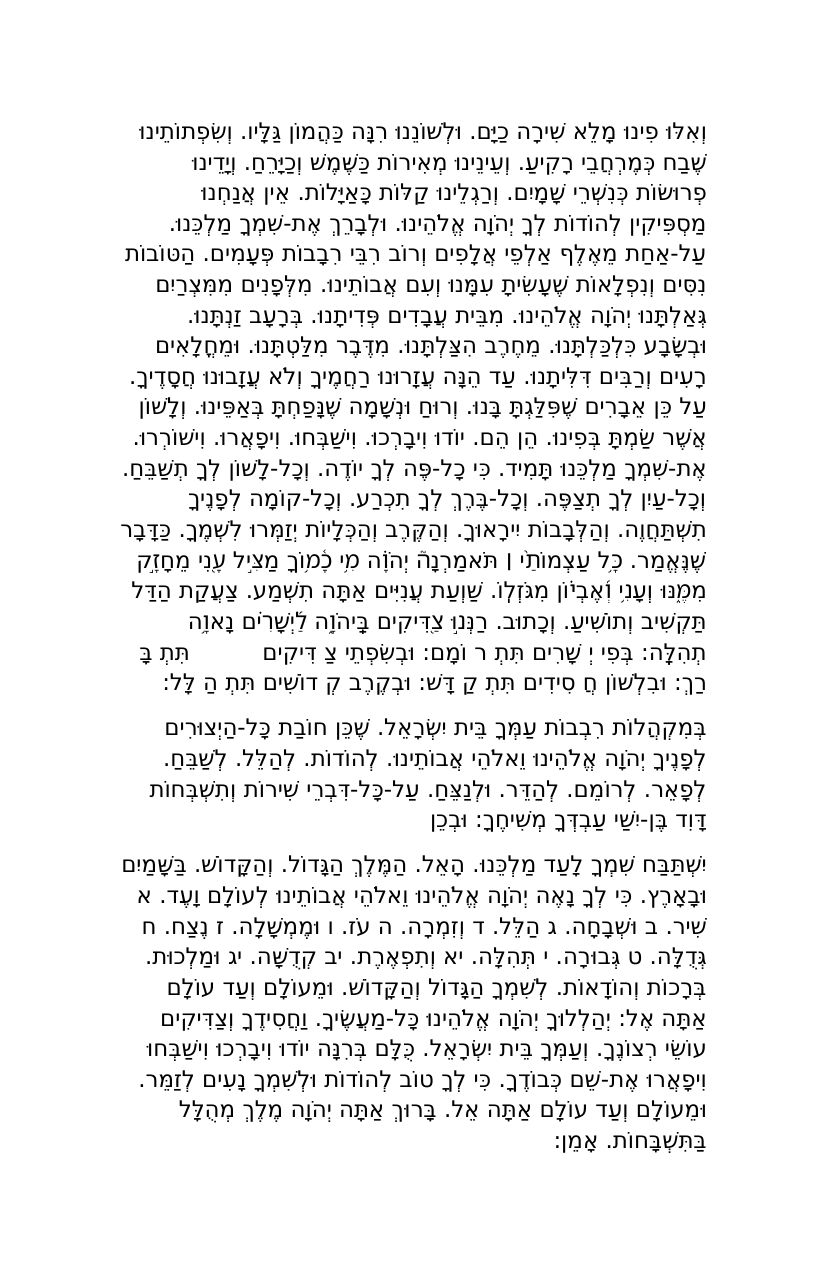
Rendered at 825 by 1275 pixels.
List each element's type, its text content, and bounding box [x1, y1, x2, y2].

text בְּמִקְהֲלוֹת רִבְבוֹת עַמְּךָ בֵּית יִשְׂרָאֵל. שֶׁכֵּן חוֹבַת כָּל-הַיְצוּרִים לְפָנֶיךָ יְהֹוָה אֱלֹהֵינוּ וֵאלֹהֵי אֲבוֹתֵינוּ. לְהוֹדוֹת. לְהַלֵּל. לְשַׁבֵּחַ. לְפָאֵר. לְרוֹמֵם. לְהַדֵּר. וּלְנַצֵּחַ. עַל-כָּל-דִּבְרֵי שִׁירוֹת וְתִשְׁבְּחוֹת דָּוִד בֶּן-יִשַׁי עַבְדְּךָ מְשִׁיחֶךָ: וּבְכֵן [118, 714, 707, 833]
text יִשְׁתַּבַּח שִׁמְךָ לָעַד מַלְכֵּנוּ. הָאֵל. הַמֶּלֶךְ הַגָּדוֹל. וְהַקָּדוֹשׁ. בַּשָּׁמַיִם וּבָאָרֶץ. כִּי לְךָ נָאֶה יְהֹוָה אֱלֹהֵינוּ וֵאלֹהֵי אֲבוֹתֵינוּ לְעוֹלָם וָעֶד. א שִׁיר. ב וּשְׁבָחָה. ג הַלֵּל. ד וְזִמְרָה. ה עֹז. ו וּמֶמְשָׁלָה. ז נֶצַח. ח גְּדֻלָּה. ט גְּבוּרָה. י תְּהִלָּה. יא וְתִפְאֶרֶת. יב קְדֻשָּׁה. יג וּמַלְכוּת. בְּרָכוֹת וְהוֹדָאוֹת. לְשִׁמְךָ הַגָּדוֹל וְהַקָּדוֹשׁ. וּמֵעוֹלָם וְעַד עוֹלָם אַתָּה אֶל: יְהַלְלוּךָ יְהֹוָה אֱלֹהֵינוּ כָּל-מַעֲשֶׂיךָ. וַחֲסִידֶךָ וְצַדִּיקִים עוֹשֵׂי רְצוֹנֶךָ. וְעַמְּךָ בֵּית יִשְׂרָאֵל. כֻּלָּם בְּרִנָּה יוֹדוּ וִיבָרְכוּ וִישַׁבְּחוּ וִיפָאֲרוּ אֶת-שֵׁם כְּבוֹדֶךָ. כִּי לְךָ טוֹב לְהוֹדוֹת וּלְשִׁמְךָ נָעִים לְזַמֵּר. וּמֵעוֹלָם וְעַד עוֹלָם אַתָּה אֵל. בָּרוּךְ אַתָּה יְהֹוָה מֶלֶךְ מְהֻלָּל בַּתִּשְׁבָּחוֹת. אָמֵן: [118, 852, 707, 1154]
text וְאִלּוּ פִינוּ מָלֵא שִׁירָה כַיָּם. וּלְשׁוֹנֵנוּ רִנָּה כַּהֲמוֹן גַּלָּיו. וְשִׂפְתוֹתֵינוּ שֶׁבַח כְּמֶרְחֲבֵי רָקִיעַ. וְעֵינֵינוּ מְאִירוֹת כַּשֶּׁמֶשׁ וְכַיָּרֵחַ. וְיָדֵינוּ פְרוּשׂוֹת כְּנִשְׁרֵי שָׁמָיִם. וְרַגְלֵינוּ קַלּוֹת כָּאַיָּלוֹת. אֵין אֲנַחְנוּ מַסְפִּיקִין לְהוֹדוֹת לְךָ יְהֹוָה אֱלֹהֵינוּ. וּלְבָרֵךְ אֶת-שִׁמְךָ מַלְכֵּנוּ. עַל-אַחַת מֵאֶלֶף אַלְפֵי אֲלָפִים וְרוֹב רִבֵּי רִבָבוֹת פְּעָמִים. הַטּוֹבוֹת נִסִּים וְנִפְלָאוֹת שֶׁעָשִׂיתָ עִמָּנוּ וְעִם אֲבוֹתֵינוּ. מִלְּפָנִים מִמִּצְרַיִם גְּאַלְתָּנוּ יְהֹוָה אֱלֹהֵינוּ. מִבֵּית עֲבָדִים פְּדִיתָנוּ. בְּרָעָב זַנְתָּנוּ. וּבְשָׂבָע כִּלְכַּלְתָּנוּ. מֵחֶרֶב הִצַּלְתָּנוּ. מִדֶּבֶר מִלַּטְתָּנוּ. וּמֵחֳלָאִים רָעִים וְרַבִּים דִּלִּיתָנוּ. עַד הֵנָּה עֲזָרוּנוּ רַחֲמֶיךָ וְלֹא עֲזָבוּנוּ חֲסָדֶיךָ. עַל כֵּן אֵבָרִים שֶׁפִּלַּגְתָּ בָּנוּ. וְרוּחַ וּנְשָׁמָה שֶׁנָּפַחְתָּ בְּאַפֵּינוּ. וְלָשׁוֹן אֲשֶׁר שַׂמְתָּ בְּפִינוּ. הֵן הֵם. יוֹדוּ וִיבָרְכוּ. וִישַׁבְּחוּ. וִיפָאֲרוּ. וִישׁוֹרְרוּ. אֶת-שִׁמְךָ מַלְכֵּנוּ תָּמִיד. כִּי כָל-פֶּה לְךָ יוֹדֶה. וְכָל-לָשׁוֹן לְךָ תְשַׁבֵּחַ. וְכָל-עַיִן לְךָ תְצַפֶּה. וְכָל-בֶּרֶךְ לְךָ תִכְרַע. וְכָל-קוֹמָה לְפָנֶיךָ תִשְׁתַּחֲוֶה. וְהַלְּבָבוֹת יִירָאוּךָ. וְהַקֶּרֶב וְהַכְּלָיוֹת יְזַמְּרוּ לִשְׁמֶךָ. כַּדָּבָר שֶׁנֶּאֱמַר. כָּ֥ל עַצְמוֹתַ֨י ׀ תֹּאמַרְנָה֮ יְהֹוָ֗ה מִ֥י כָ֫מ֥וֹךָ מַצִּ֣יל עָ֭נִי מֵחָזָ֣ק מִמֶּ֑נּוּ וְעָנִ֥י וְ֝אֶבְי֗וֹן מִגֹּזְלֽוֹ. שַׁוְעַת עֲנִיִּים אַתָּה תִשְׁמַע. צַעֲקַת הַדַּל תַּקְשִׁיב וְתוֹשִׁיעַ. וְכָתוּב. רַנְּנ֣וּ צַ֭דִּיקִים בַּֽיהֹוָ֑ה לַ֝יְשָׁרִ֗ים נָאוָ֥ה תְהִלָּֽה: בְּפִי יְ שָׁרִים תִּתְ ר וֹמָם: וּבְשִׂפְתֵי צַ דִּיקִים תִּתְ בָּ רַךְ: וּבִלְשׁוֹן חֲ סִידִים תִּתְ קַ דָּשׁ: וּבְקֶרֶב קְ דוֹשִׁים תִּתְ הַ לָּל: [118, 118, 707, 696]
